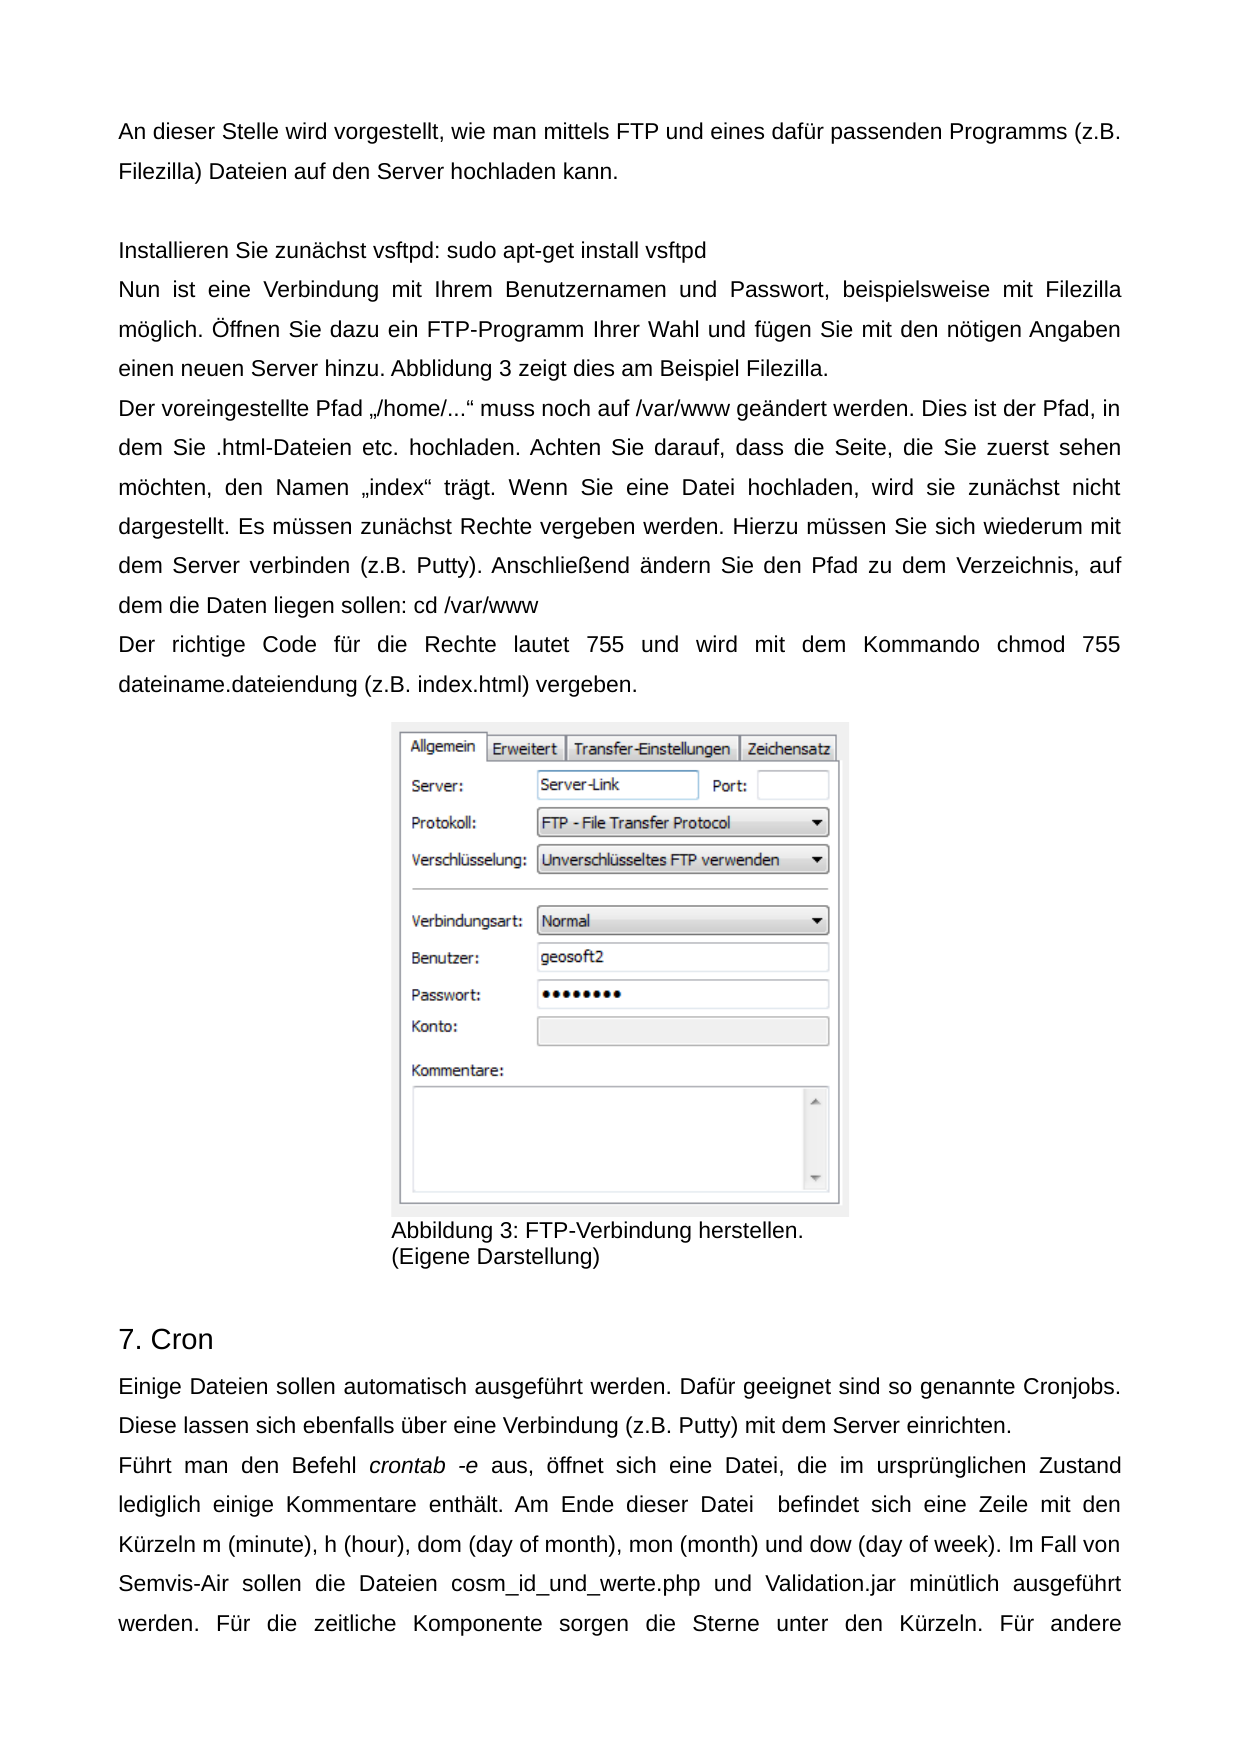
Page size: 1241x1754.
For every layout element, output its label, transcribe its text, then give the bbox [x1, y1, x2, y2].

text Einige Dateien sollen automatisch ausgeführt werden. Dafür geeignet sind so genannte Cronjobs. Diese lassen sich ebenfalls über eine Verbindung (z.B. Putty) mit dem Server einrichten. [118, 1373, 1122, 1438]
text Nun ist eine Verbindung mit Ihrem Benutzernamen und Passwort, beispielsweise mit Filezilla möglich. Öffnen Sie dazu ein FTP-Programm Ihrer Wahl und fügen Sie mit den nötigen Angaben einen neuen Server hinzu. Abblidung 3 zeigt dies am Beispiel Filezilla. [118, 276, 1122, 381]
text Abbildung 3: FTP-Verbindung herstellen. (Eigene Darstellung) [391, 1217, 849, 1270]
text Installieren Sie zunächst vsftpd: sudo apt-get install vsftpd [118, 237, 1122, 263]
text Der richtige Code für die Rechte lautet 755 und wird mit dem Kommando chmod 755 dateiname.dateiendung (z.B. index.html) vergeben. [118, 631, 1122, 697]
text Der voreingestellte Pfad „/home/...“ muss noch auf /var/www geändert werden. Dies ist der Pfad, in dem Sie .html-Dateien etc. hochladen. Achten Sie darauf, dass die Seite, die Sie zuerst sehen möchten, den Namen „index“ trägt. Wenn Sie eine Datei hochladen, wird sie zunächst nicht dargestellt. Es müssen zunächst Rechte vergeben werden. Hierzu müssen Sie sich wiederum mit dem Server verbinden (z.B. Putty). Anschließend ändern Sie den Pfad zu dem Verzeichnis, auf dem die Daten liegen sollen: cd /var/www [118, 394, 1122, 618]
text An dieser Stelle wird vorgestellt, wie man mittels FTP und eines dafür passenden Programms (z.B. Filezilla) Dateien auf den Server hochladen kann. [118, 118, 1122, 184]
picture [391, 722, 850, 1217]
text 7. Cron [118, 1322, 1122, 1356]
text Führt man den Befehl crontab -e aus, öffnet sich eine Datei, die im ursprünglichen Zustand lediglich einige Kommentare enthält. Am Ende dieser Datei befindet sich eine Zeile mit den Kürzeln m (minute), h (hour), dom (day of month), mon (month) und dow (day of week). Im Fall von Semvis-Air sollen die Dateien cosm_id_und_werte.php und Validation.jar minütlich ausgeführt werden. Für die zeitliche Komponente sorgen die Sterne unter den Kürzeln. Für andere [118, 1452, 1122, 1636]
